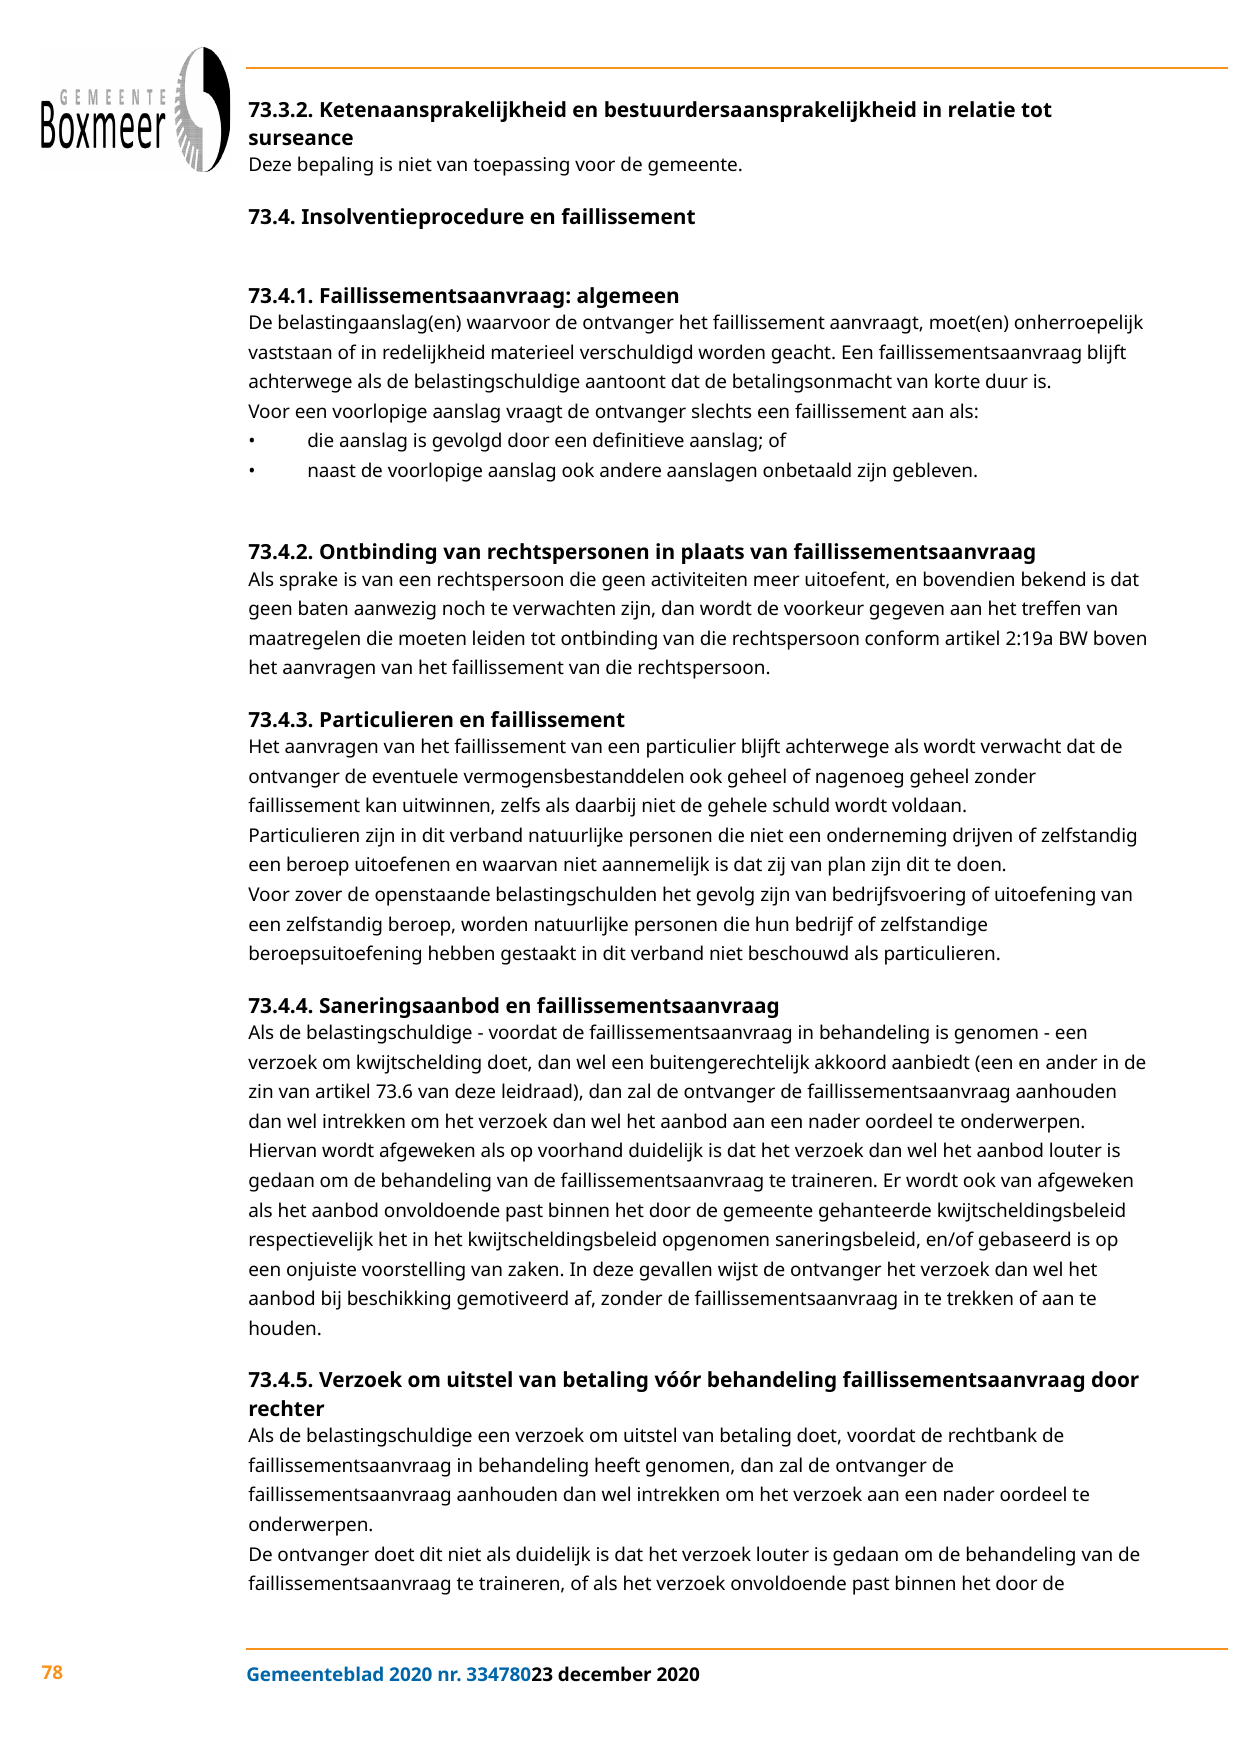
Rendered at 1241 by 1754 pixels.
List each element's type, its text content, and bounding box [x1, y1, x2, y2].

text Voor een voorlopige aanslag vraagt de ontvanger slechts een faillissement aan als: [248, 398, 1152, 424]
text Als sprake is van een rechtspersoon die geen activiteiten meer uitoefent, en bovendien bekend is dat geen baten aanwezig noch te verwachten zijn, dan wordt de voorkeur gegeven aan het treffen van maatregelen die moeten leiden tot ontbinding van die rechtspersoon conform artikel 2:19a BW boven het aanvragen van het faillissement van die rechtspersoon. [248, 566, 1152, 680]
text 73.4.1. Faillissementsaanvraag: algemeen [248, 281, 1152, 309]
text 73.4. Insolventieprocedure en faillissement [248, 202, 1152, 231]
text 73.4.2. Ontbinding van rechtspersonen in plaats van faillissementsaanvraag [248, 537, 1152, 566]
list naast de voorlopige aanslag ook andere aanslagen onbetaald zijn gebleven. [248, 457, 1152, 483]
text Als de belastingschuldige een verzoek om uitstel van betaling doet, voordat de rechtbank de faillissementsaanvraag in behandeling heeft genomen, dan zal de ontvanger de faillissementsaanvraag aanhouden dan wel intrekken om het verzoek aan een nader oordeel te onderwerpen. [248, 1422, 1152, 1537]
text Particulieren zijn in dit verband natuurlijke personen die niet een onderneming drijven of zelfstandig een beroep uitoefenen en waarvan niet aannemelijk is dat zij van plan zijn dit te doen. [248, 822, 1152, 877]
text Hiervan wordt afgeweken als op voorhand duidelijk is dat het verzoek dan wel het aanbod louter is gedaan om de behandeling van de faillissementsaanvraag te traineren. Er wordt ook van afgeweken als het aanbod onvoldoende past binnen het door de gemeente gehanteerde kwijtscheldingsbeleid respectievelijk het in het kwijtscheldingsbeleid opgenomen saneringsbeleid, en/of gebaseerd is op een onjuiste voorstelling van zaken. In deze gevallen wijst de ontvanger het verzoek dan wel het aanbod bij beschikking gemotiveerd af, zonder de faillissementsaanvraag in te trekken of aan te houden. [248, 1138, 1152, 1341]
text De ontvanger doet dit niet als duidelijk is dat het verzoek louter is gedaan om de behandeling van de faillissementsaanvraag te traineren, of als het verzoek onvoldoende past binnen het door de [248, 1541, 1152, 1596]
picture [41, 47, 231, 172]
text 73.4.4. Saneringsaanbod en faillissementsaanvraag [248, 991, 1152, 1019]
text Deze bepaling is niet van toepassing voor de gemeente. [248, 152, 1152, 177]
text 73.4.5. Verzoek om uitstel van betaling vóór behandeling faillissementsaanvraag door rechter [248, 1366, 1152, 1422]
text Voor zover de openstaande belastingschulden het gevolg zijn van bedrijfsvoering of uitoefening van een zelfstandig beroep, worden natuurlijke personen die hun bedrijf of zelfstandige beroepsuitoefening hebben gestaakt in dit verband niet beschouwd als particulieren. [248, 881, 1152, 966]
list die aanslag is gevolgd door een definitieve aanslag; of [248, 428, 1152, 453]
text Als de belastingschuldige - voordat de faillissementsaanvraag in behandeling is genomen - een verzoek om kwijtschelding doet, dan wel een buitengerechtelijk akkoord aanbiedt (een en ander in de zin van artikel 73.6 van deze leidraad), dan zal de ontvanger de faillissementsaanvraag aanhouden dan wel intrekken om het verzoek dan wel het aanbod aan een nader oordeel te onderwerpen. [248, 1019, 1152, 1134]
text 73.3.2. Ketenaansprakelijkheid en bestuurdersaansprakelijkheid in relatie tot surseance [248, 95, 1152, 152]
text Het aanvragen van het faillissement van een particulier blijft achterwege als wordt verwacht dat de ontvanger de eventuele vermogensbestanddelen ook geheel of nagenoeg geheel zonder faillissement kan uitwinnen, zelfs als daarbij niet de gehele schuld wordt voldaan. [248, 733, 1152, 818]
text 73.4.3. Particulieren en faillissement [248, 705, 1152, 733]
text De belastingaanslag(en) waarvoor de ontvanger het faillissement aanvraagt, moet(en) onherroepelijk vaststaan of in redelijkheid materieel verschuldigd worden geacht. Een faillissementsaanvraag blijft achterwege als de belastingschuldige aantoont dat de betalingsonmacht van korte duur is. [248, 309, 1152, 394]
